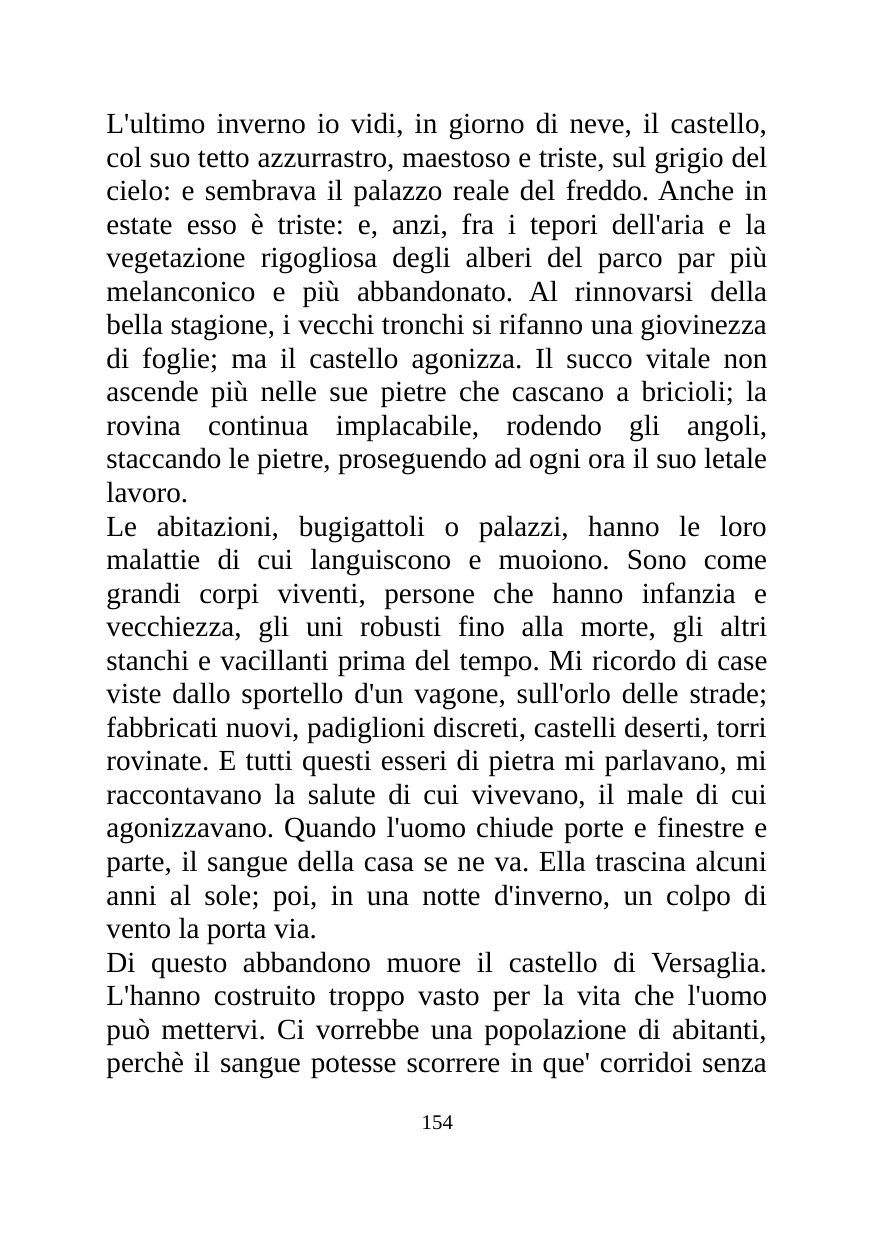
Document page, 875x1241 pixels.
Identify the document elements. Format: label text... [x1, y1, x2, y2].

text Le abitazioni, bugigattoli o palazzi, hanno le loro malattie di cui languiscono e muoiono. Sono come grandi corpi viventi, persone che hanno infanzia e vecchiezza, gli uni robusti fino alla morte, gli altri stanchi e vacillanti prima del tempo. Mi ricordo di case viste dallo sportello d'un vagone, sull'orlo delle strade; fabbricati nuovi, padiglioni discreti, castelli deserti, torri rovinate. E tutti questi esseri di pietra mi parlavano, mi raccontavano la salute di cui vivevano, il male di cui agonizzavano. Quando l'uomo chiude porte e finestre e parte, il sangue della casa se ne va. Ella trascina alcuni anni al sole; poi, in una notte d'inverno, un colpo di vento la porta via. [106, 509, 768, 945]
text L'ultimo inverno io vidi, in giorno di neve, il castello, col suo tetto azzurrastro, maestoso e triste, sul grigio del cielo: e sembrava il palazzo reale del freddo. Anche in estate esso è triste: e, anzi, fra i tepori dell'aria e la vegetazione rigogliosa degli alberi del parco par più melanconico e più abbandonato. Al rinnovarsi della bella stagione, i vecchi tronchi si rifanno una giovinezza di foglie; ma il castello agonizza. Il succo vitale non ascende più nelle sue pietre che cascano a bricioli; la rovina continua implacabile, rodendo gli angoli, staccando le pietre, proseguendo ad ogni ora il suo letale lavoro. [106, 106, 768, 509]
text Di questo abbandono muore il castello di Versaglia. L'hanno costruito troppo vasto per la vita che l'uomo può mettervi. Ci vorrebbe una popolazione di abitanti, perchè il sangue potesse scorrere in que' corridoi senza [106, 945, 768, 1079]
